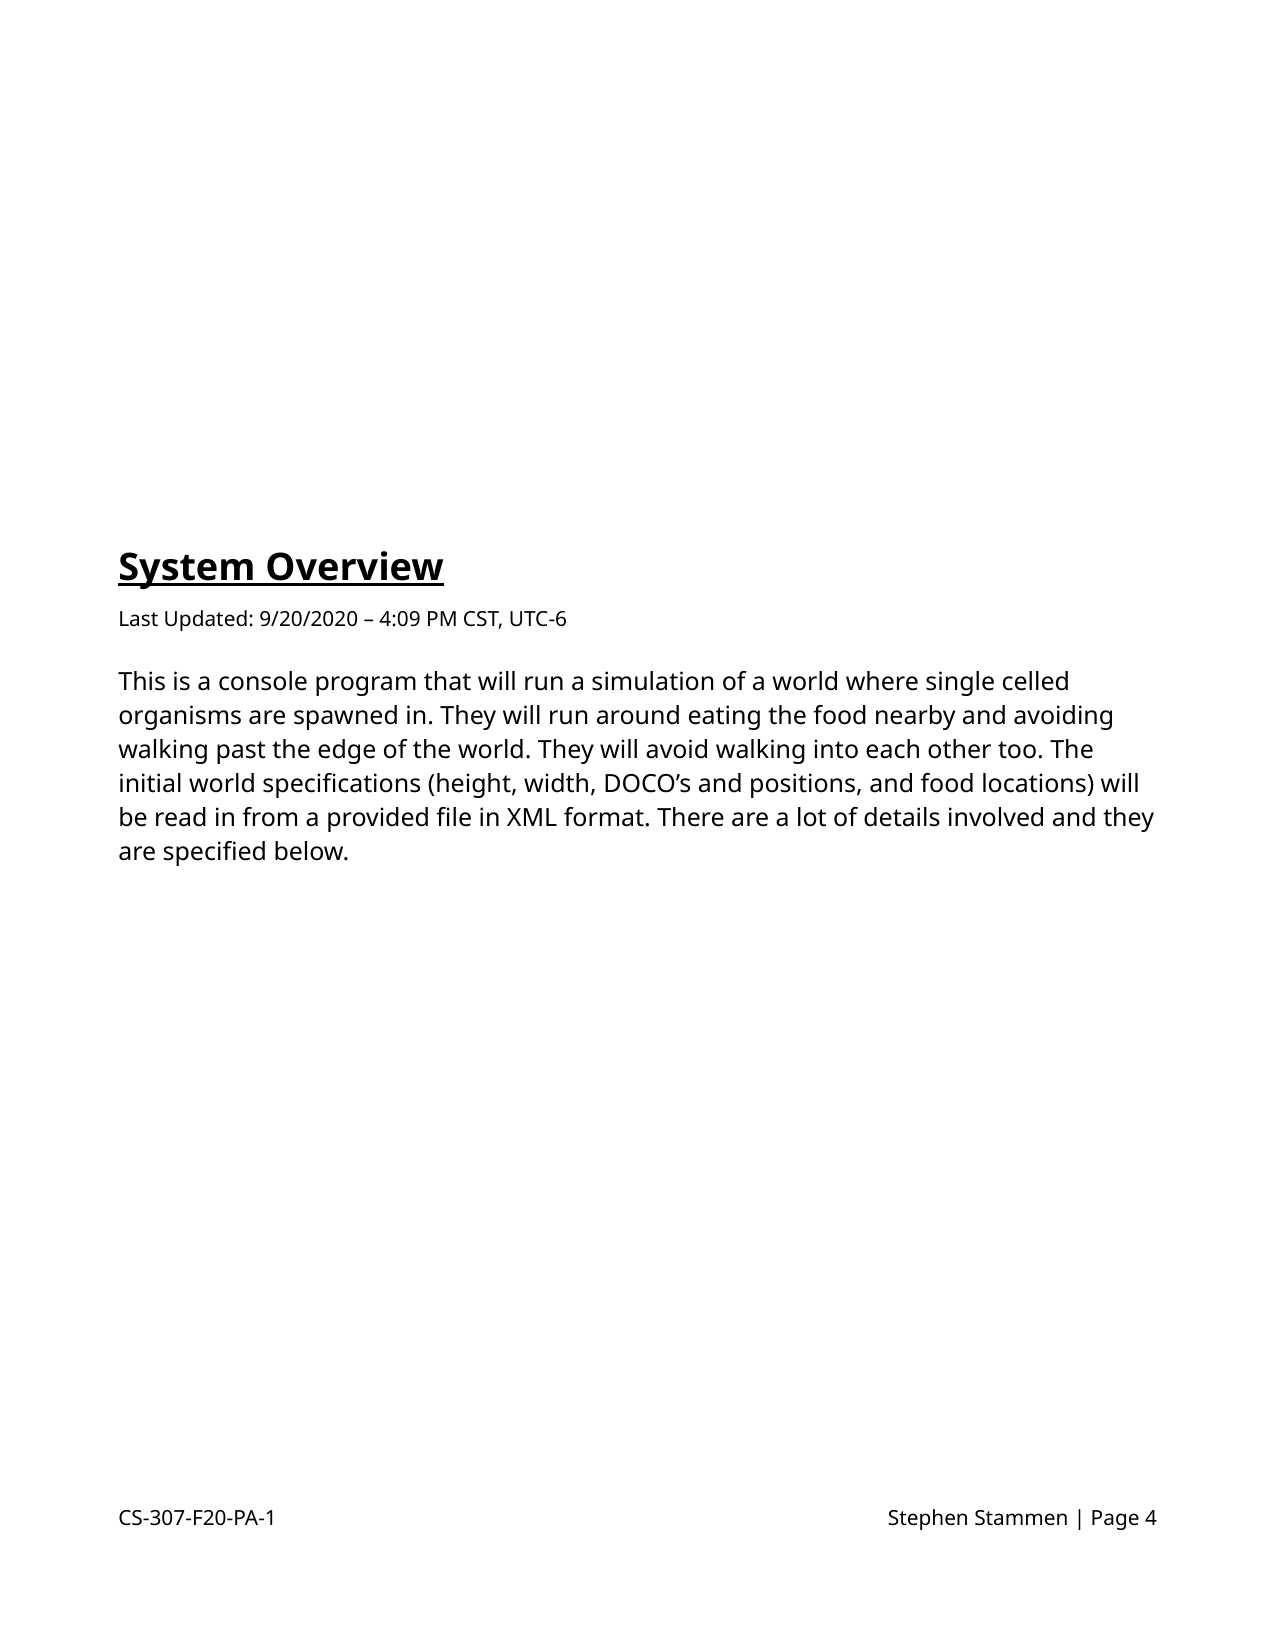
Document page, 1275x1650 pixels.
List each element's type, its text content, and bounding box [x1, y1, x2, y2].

subtitle System Overview [118, 539, 1157, 591]
text This is a console program that will run a simulation of a world where single celled organisms are spawned in. They will run around eating the food nearby and avoiding walking past the edge of the world. They will avoid walking into each other too. The initial world specifications (height, width, DOCO’s and positions, and food locations) will be read in from a provided file in XML format. There are a lot of details involved and they are specified below. [118, 663, 1157, 868]
text Last Updated: 9/20/2020 – 4:09 PM CST, UTC-6 [118, 604, 1157, 632]
